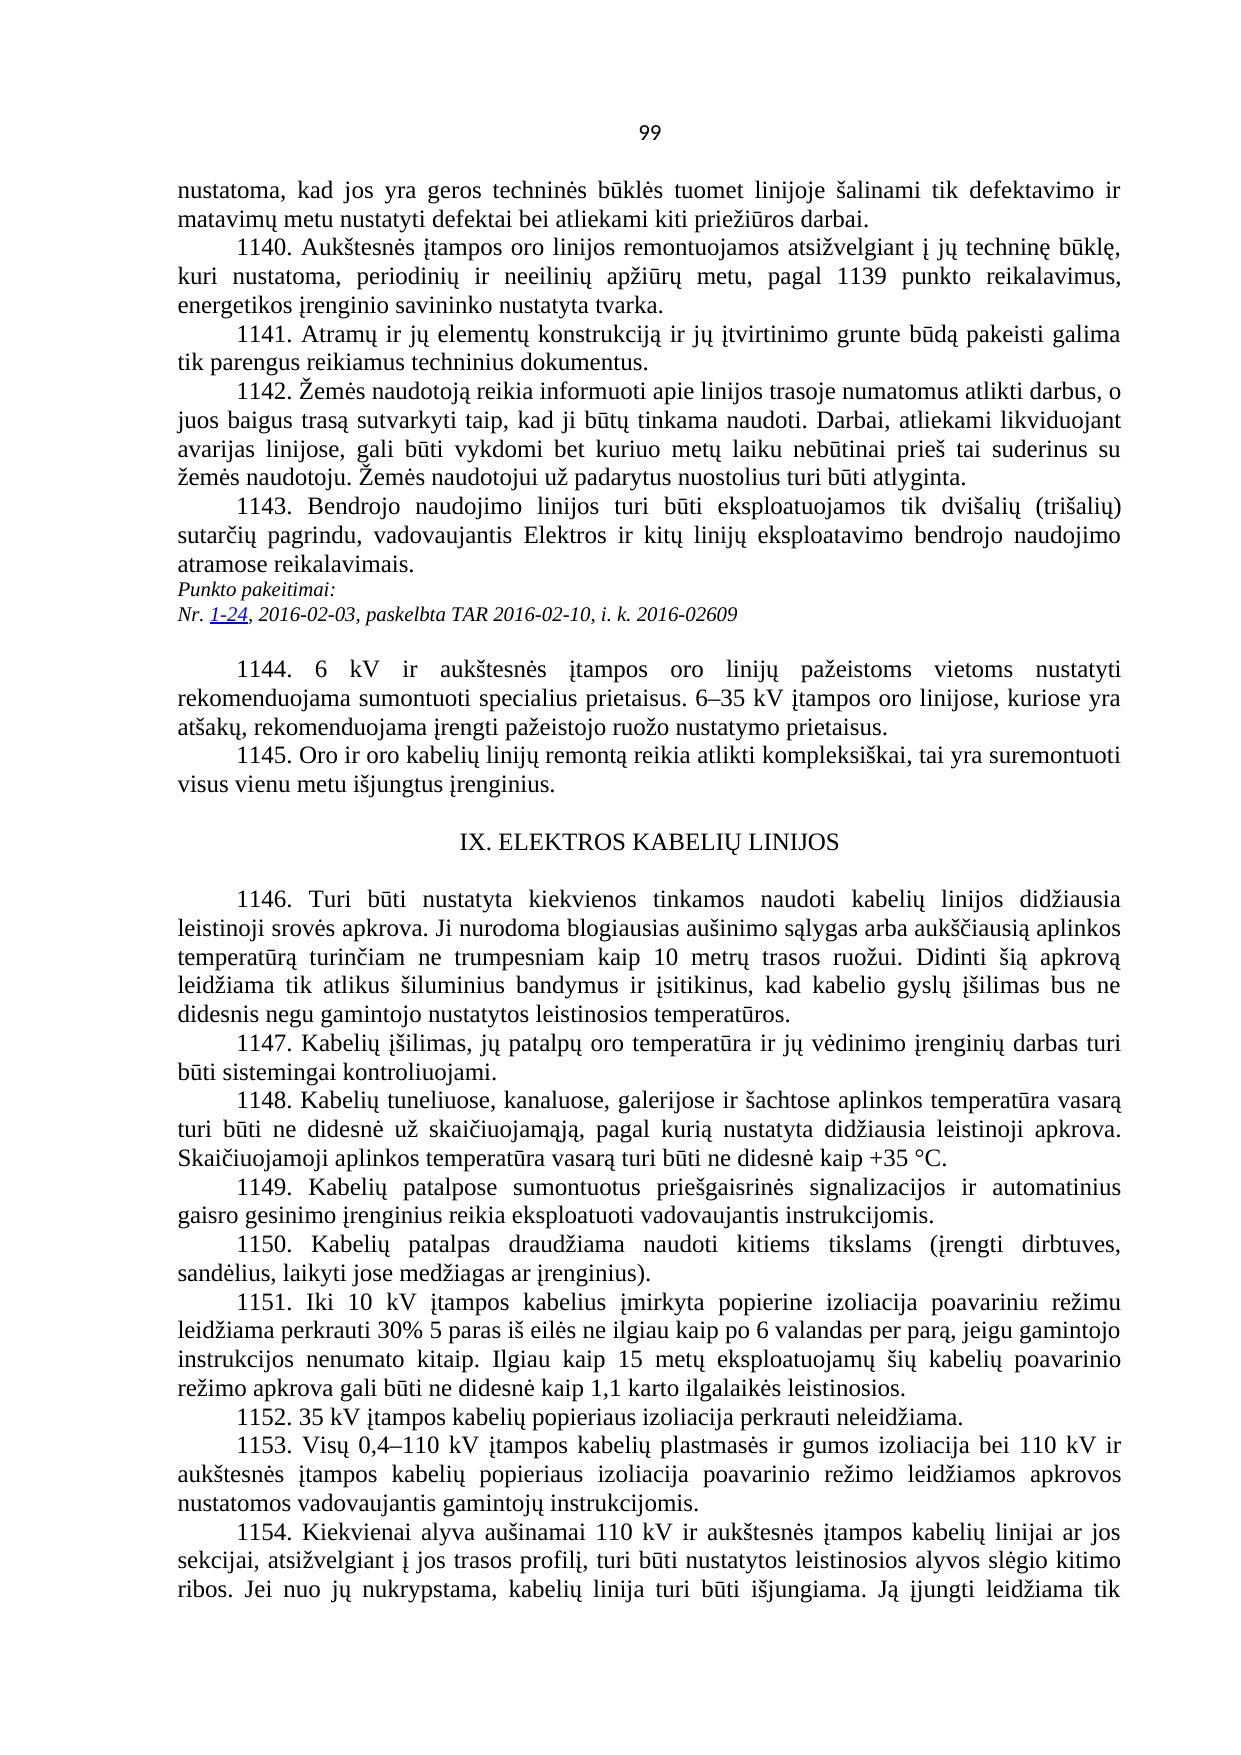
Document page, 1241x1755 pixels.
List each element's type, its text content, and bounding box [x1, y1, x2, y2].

text 1149. Kabelių patalpose sumontuotus priešgaisrinės signalizacijos ir automatinius gaisro gesinimo įrenginius reikia eksploatuoti vadovaujantis instrukcijomis. [177, 1172, 1122, 1229]
text Nr. 1-24, 2016-02-03, paskelbta TAR 2016-02-10, i. k. 2016-02609 [177, 601, 1122, 626]
text 1147. Kabelių įšilimas, jų patalpų oro temperatūra ir jų vėdinimo įrenginių darbas turi būti sistemingai kontroliuojami. [177, 1028, 1122, 1086]
text 1146. Turi būti nustatyta kiekvienos tinkamos naudoti kabelių linijos didžiausia leistinoji srovės apkrova. Ji nurodoma blogiausias aušinimo sąlygas arba aukščiausią aplinkos temperatūrą turinčiam ne trumpesniam kaip 10 metrų trasos ruožui. Didinti šią apkrovą leidžiama tik atlikus šiluminius bandymus ir įsitikinus, kad kabelio gyslų įšilimas bus ne didesnis negu gamintojo nustatytos leistinosios temperatūros. [177, 884, 1122, 1028]
text Punkto pakeitimai: [177, 577, 1122, 601]
text 1142. Žemės naudotoją reikia informuoti apie linijos trasoje numatomus atlikti darbus, o juos baigus trasą sutvarkyti taip, kad ji būtų tinkama naudoti. Darbai, atliekami likviduojant avarijas linijose, gali būti vykdomi bet kuriuo metų laiku nebūtinai prieš tai suderinus su žemės naudotoju. Žemės naudotojui už padarytus nuostolius turi būti atlyginta. [177, 376, 1122, 491]
text 1151. Iki 10 kV įtampos kabelius įmirkyta popierine izoliacija poavariniu režimu leidžiama perkrauti 30% 5 paras iš eilės ne ilgiau kaip po 6 valandas per parą, jeigu gamintojo instrukcijos nenumato kitaip. Ilgiau kaip 15 metų eksploatuojamų šių kabelių poavarinio režimo apkrova gali būti ne didesnė kaip 1,1 karto ilgalaikės leistinosios. [177, 1287, 1122, 1402]
text 1141. Atramų ir jų elementų konstrukciją ir jų įtvirtinimo grunte būdą pakeisti galima tik parengus reikiamus techninius dokumentus. [177, 319, 1122, 376]
text nustatoma, kad jos yra geros techninės būklės tuomet linijoje šalinami tik defektavimo ir matavimų metu nustatyti defektai bei atliekami kiti priežiūros darbai. [177, 175, 1122, 232]
text 1153. Visų 0,4–110 kV įtampos kabelių plastmasės ir gumos izoliacija bei 110 kV ir aukštesnės įtampos kabelių popieriaus izoliacija poavarinio režimo leidžiamos apkrovos nustatomos vadovaujantis gamintojų instrukcijomis. [177, 1431, 1122, 1517]
text 1148. Kabelių tuneliuose, kanaluose, galerijose ir šachtose aplinkos temperatūra vasarą turi būti ne didesnė už skaičiuojamąją, pagal kurią nustatyta didžiausia leistinoji apkrova. Skaičiuojamoji aplinkos temperatūra vasarą turi būti ne didesnė kaip +35 °C. [177, 1086, 1122, 1172]
text 1152. 35 kV įtampos kabelių popieriaus izoliacija perkrauti neleidžiama. [177, 1402, 1122, 1431]
text 1150. Kabelių patalpas draudžiama naudoti kitiems tikslams (įrengti dirbtuves, sandėlius, laikyti jose medžiagas ar įrenginius). [177, 1229, 1122, 1287]
text 1140. Aukštesnės įtampos oro linijos remontuojamos atsižvelgiant į jų techninę būklę, kuri nustatoma, periodinių ir neeilinių apžiūrų metu, pagal 1139 punkto reikalavimus, energetikos įrenginio savininko nustatyta tvarka. [177, 232, 1122, 319]
text IX. ELEKTROS KABELIŲ LINIJOS [177, 827, 1122, 856]
text 1154. Kiekvienai alyva aušinamai 110 kV ir aukštesnės įtampos kabelių linijai ar jos sekcijai, atsižvelgiant į jos trasos profilį, turi būti nustatytos leistinosios alyvos slėgio kitimo ribos. Jei nuo jų nukrypstama, kabelių linija turi būti išjungiama. Ją įjungti leidžiama tik [177, 1517, 1122, 1603]
text 1143. Bendrojo naudojimo linijos turi būti eksploatuojamos tik dvišalių (trišalių) sutarčių pagrindu, vadovaujantis Elektros ir kitų linijų eksploatavimo bendrojo naudojimo atramose reikalavimais. [177, 491, 1122, 577]
text 1144. 6 kV ir aukštesnės įtampos oro linijų pažeistoms vietoms nustatyti rekomenduojama sumontuoti specialius prietaisus. 6–35 kV įtampos oro linijose, kuriose yra atšakų, rekomenduojama įrengti pažeistojo ruožo nustatymo prietaisus. [177, 654, 1122, 741]
text 1145. Oro ir oro kabelių linijų remontą reikia atlikti kompleksiškai, tai yra suremontuoti visus vienu metu išjungtus įrenginius. [177, 741, 1122, 798]
